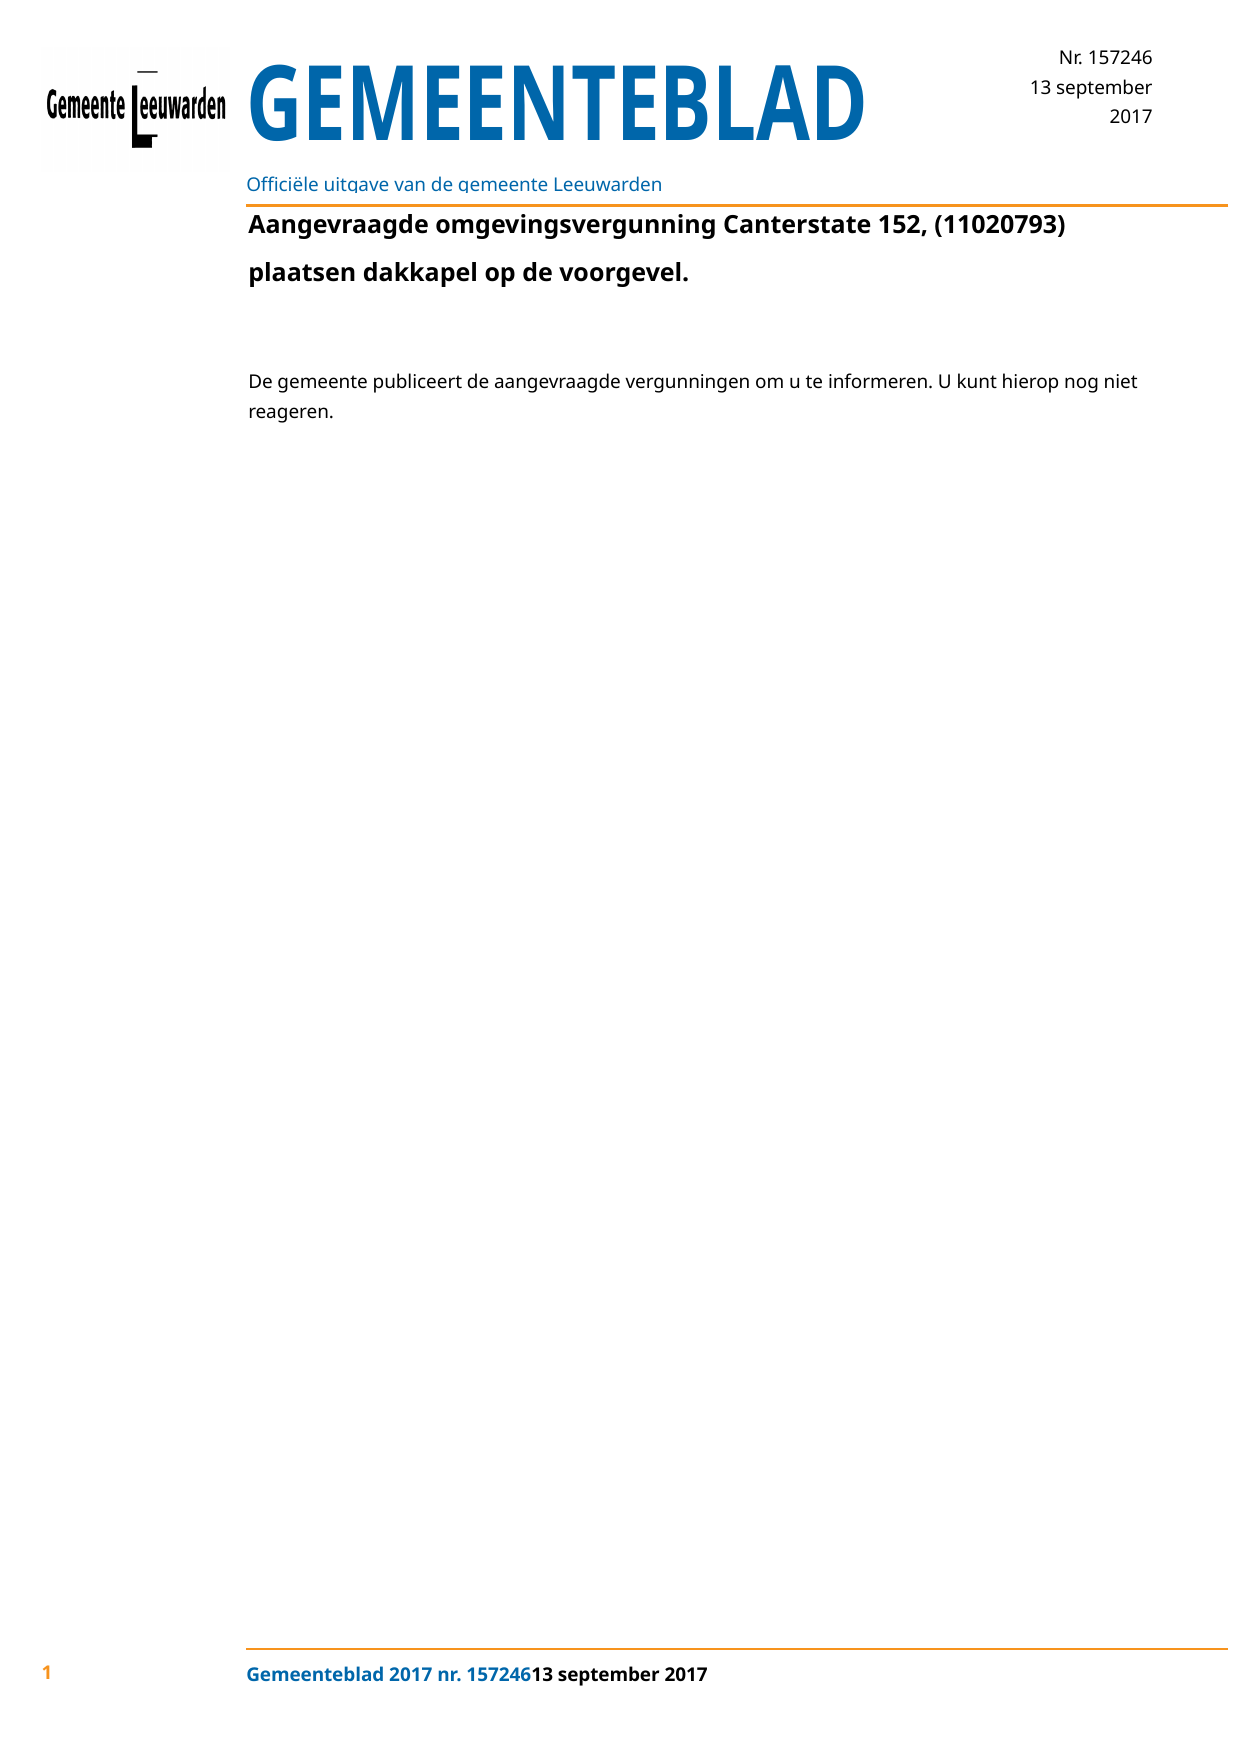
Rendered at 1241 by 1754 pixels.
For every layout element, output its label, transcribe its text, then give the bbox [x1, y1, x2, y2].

picture [41, 47, 231, 172]
text De gemeente publiceert de aangevraagde vergunningen om u te informeren. U kunt hierop nog niet reageren. [248, 368, 1152, 424]
text Aangevraagde omgevingsvergunning Canterstate 152, (11020793) plaatsen dakkapel op de voorgevel. [248, 207, 1152, 288]
